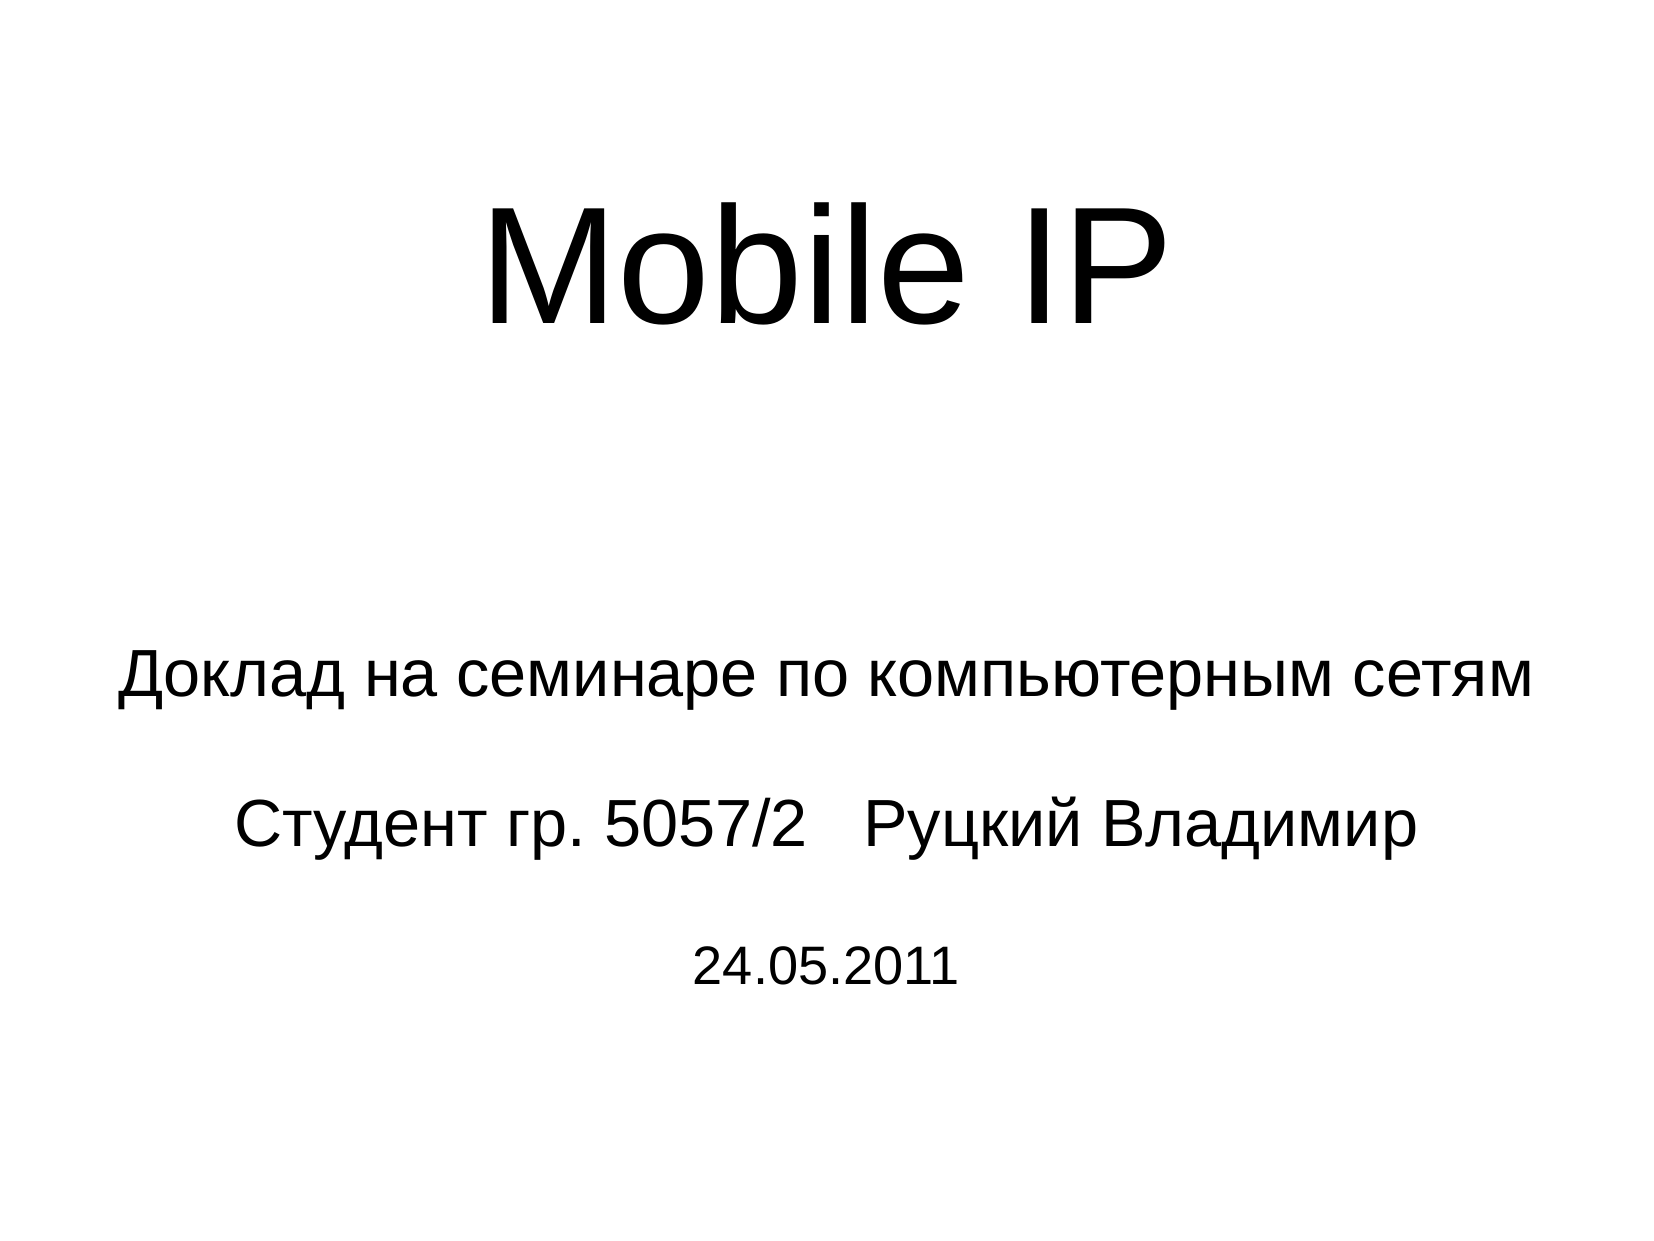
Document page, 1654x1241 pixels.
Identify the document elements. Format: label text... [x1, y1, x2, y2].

subtitle Доклад на семинаре по компьютерным сетям Студент гр. 5057/2 Руцкий Владимир 24.05.2011 [82, 523, 1571, 1109]
title Mobile IP [82, 49, 1571, 483]
